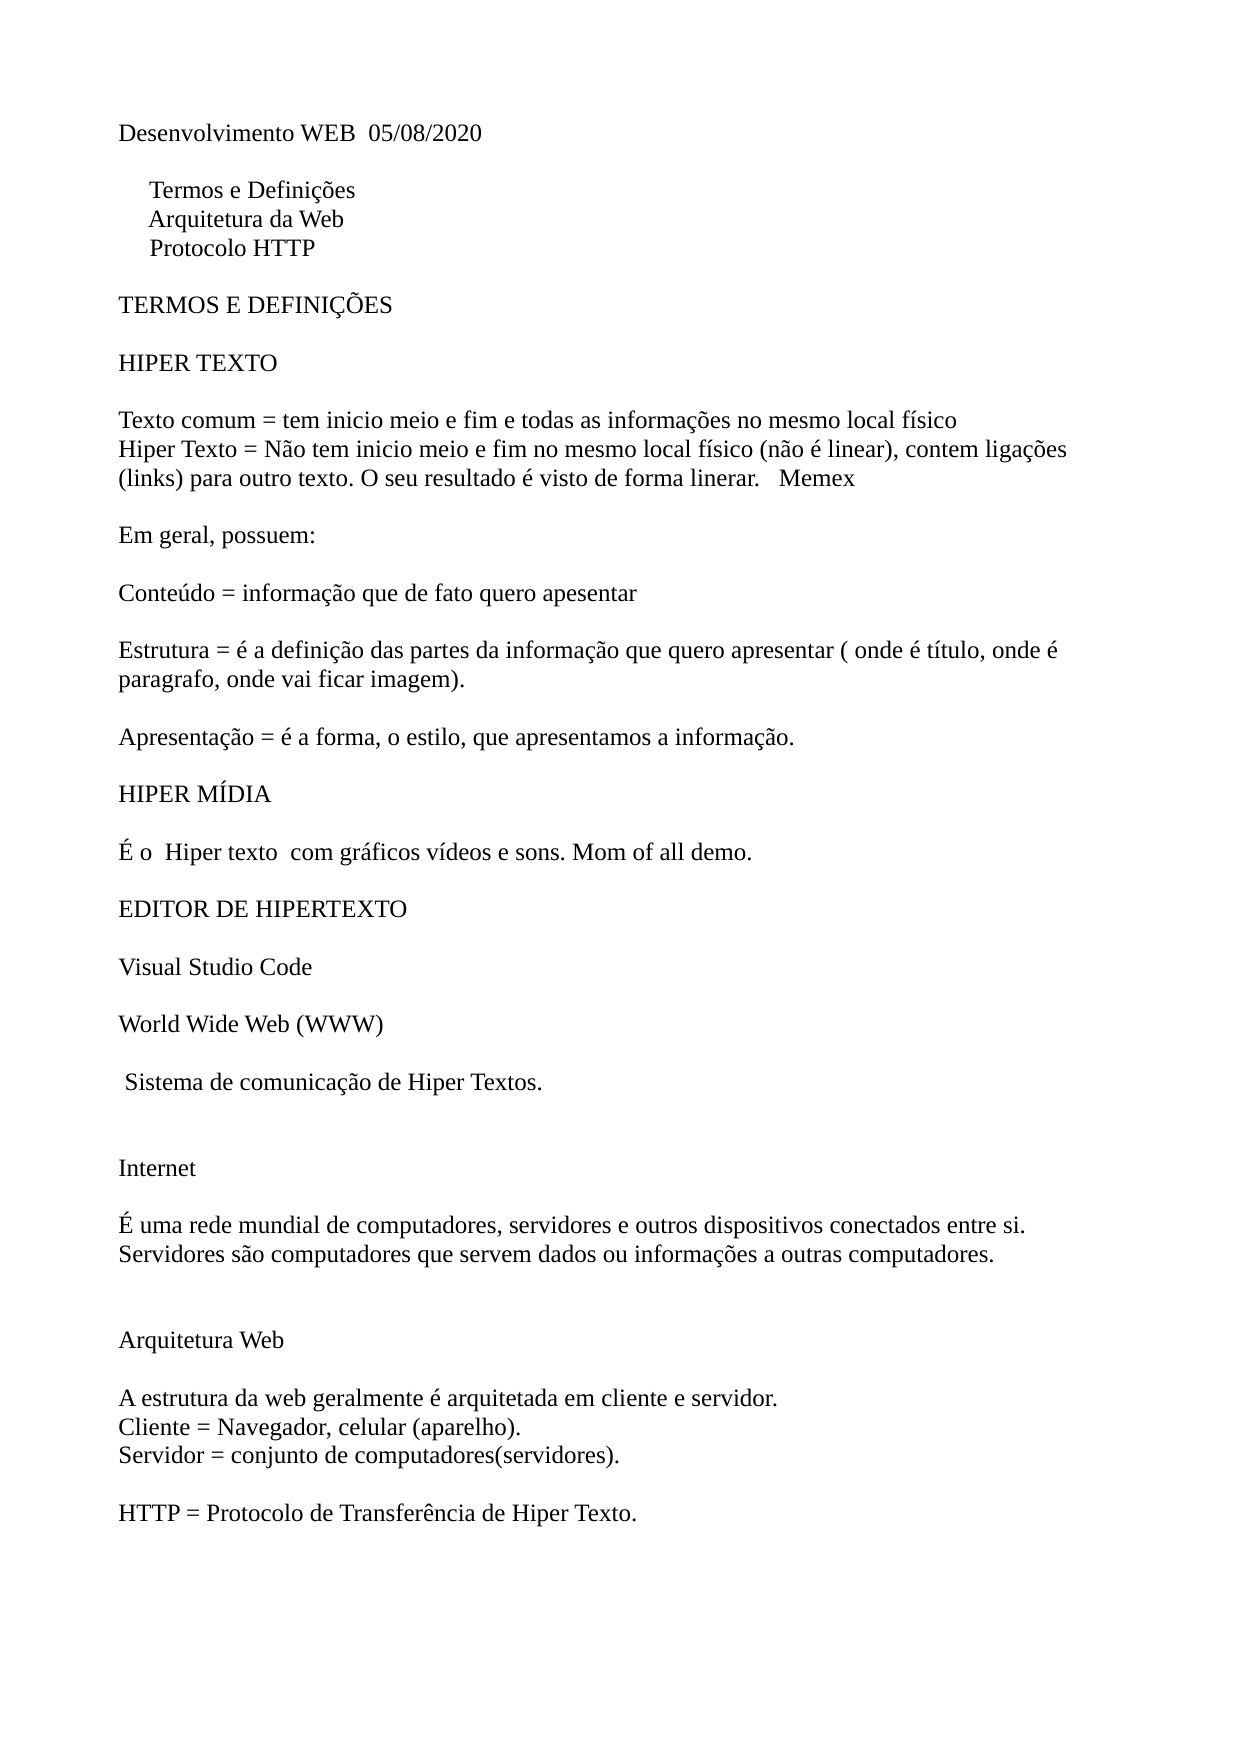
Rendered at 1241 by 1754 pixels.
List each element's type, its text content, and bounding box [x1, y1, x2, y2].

text TERMOS E DEFINIÇÕES [118, 291, 1122, 319]
text Cliente = Navegador, celular (aparelho). [118, 1412, 1122, 1441]
text Termos e Definições [118, 176, 1122, 204]
text HIPER TEXTO [118, 348, 1122, 377]
text Em geral, possuem: [118, 521, 1122, 549]
text É uma rede mundial de computadores, servidores e outros dispositivos conectados entre si. Servidores são computadores que servem dados ou informações a outras computadores. [118, 1211, 1122, 1268]
text Arquitetura Web [118, 1326, 1122, 1354]
text Hiper Texto = Não tem inicio meio e fim no mesmo local físico (não é linear), contem ligações (links) para outro texto. O seu resultado é visto de forma linerar. Memex [118, 434, 1122, 492]
text Visual Studio Code [118, 952, 1122, 981]
text Sistema de comunicação de Hiper Textos. [118, 1067, 1122, 1096]
text Desenvolvimento WEB 05/08/2020 [118, 118, 1122, 147]
text Conteúdo = informação que de fato quero apesentar [118, 578, 1122, 607]
text Servidor = conjunto de computadores(servidores). [118, 1441, 1122, 1469]
text A estrutura da web geralmente é arquitetada em cliente e servidor. [118, 1383, 1122, 1412]
text Apresentação = é a forma, o estilo, que apresentamos a informação. [118, 722, 1122, 751]
text Protocolo HTTP [118, 233, 1122, 262]
text É o Hiper texto com gráficos vídeos e sons. Mom of all demo. [118, 837, 1122, 866]
text Texto comum = tem inicio meio e fim e todas as informações no mesmo local físico [118, 406, 1122, 434]
text Estrutura = é a definição das partes da informação que quero apresentar ( onde é título, onde é paragrafo, onde vai ficar imagem). [118, 636, 1122, 693]
text Internet [118, 1153, 1122, 1182]
text Arquitetura da Web [118, 204, 1122, 233]
text HTTP = Protocolo de Transferência de Hiper Texto. [118, 1498, 1122, 1527]
text HIPER MÍDIA [118, 779, 1122, 808]
text EDITOR DE HIPERTEXTO [118, 894, 1122, 923]
text World Wide Web (WWW) [118, 1009, 1122, 1038]
